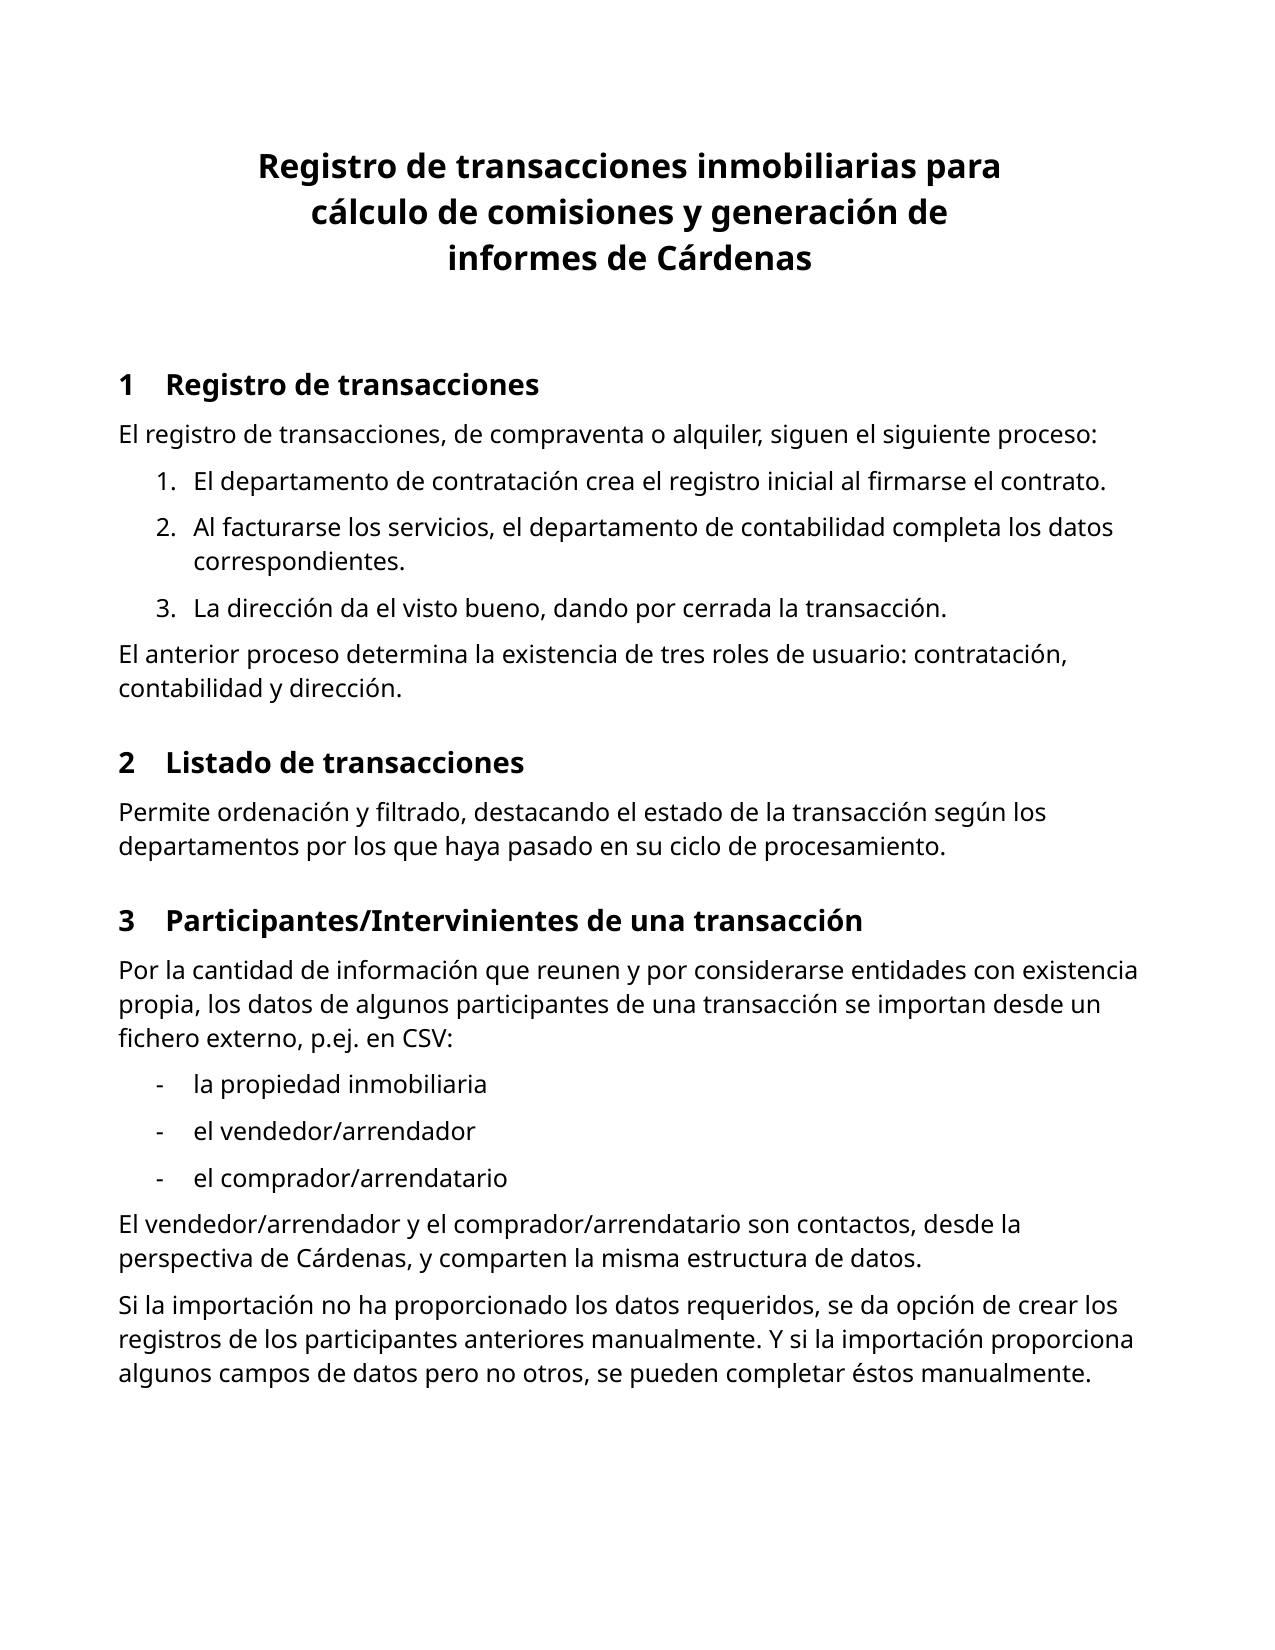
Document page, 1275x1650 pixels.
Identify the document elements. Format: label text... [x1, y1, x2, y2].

list la propiedad inmobiliaria [156, 1067, 1157, 1101]
text Si la importación no ha proporcionado los datos requeridos, se da opción de crear los registros de los participantes anteriores manualmente. Y si la importación proporciona algunos campos de datos pero no otros, se pueden completar éstos manualmente. [118, 1287, 1157, 1390]
text El registro de transacciones, de compraventa o alquiler, siguen el siguiente proceso: [118, 417, 1157, 451]
list el vendedor/arrendador [156, 1114, 1157, 1148]
list El departamento de contratación crea el registro inicial al firmarse el contrato. [156, 463, 1157, 497]
text Por la cantidad de información que reunen y por considerarse entidades con existencia propia, los datos de algunos participantes de una transacción se importan desde un fichero externo, p.ej. en CSV: [118, 952, 1157, 1055]
text El vendedor/arrendador y el comprador/arrendatario son contactos, desde la perspectiva de Cárdenas, y comparten la misma estructura de datos. [118, 1207, 1157, 1275]
text El anterior proceso determina la existencia de tres roles de usuario: contratación, contabilidad y dirección. [118, 637, 1157, 705]
subtitle 2 Listado de transacciones [118, 742, 1157, 782]
list La dirección da el visto bueno, dando por cerrada la transacción. [156, 590, 1157, 624]
subtitle 1 Registro de transacciones [118, 364, 1157, 404]
text Permite ordenación y filtrado, destacando el estado de la transacción según los departamentos por los que haya pasado en su ciclo de procesamiento. [118, 795, 1157, 863]
subtitle Registro de transacciones inmobiliarias para cálculo de comisiones y generación de informes de Cárdenas [244, 143, 1015, 280]
list el comprador/arrendatario [156, 1160, 1157, 1194]
subtitle 3 Participantes/Intervinientes de una transacción [118, 900, 1157, 940]
list Al facturarse los servicios, el departamento de contabilidad completa los datos correspondientes. [156, 510, 1157, 578]
